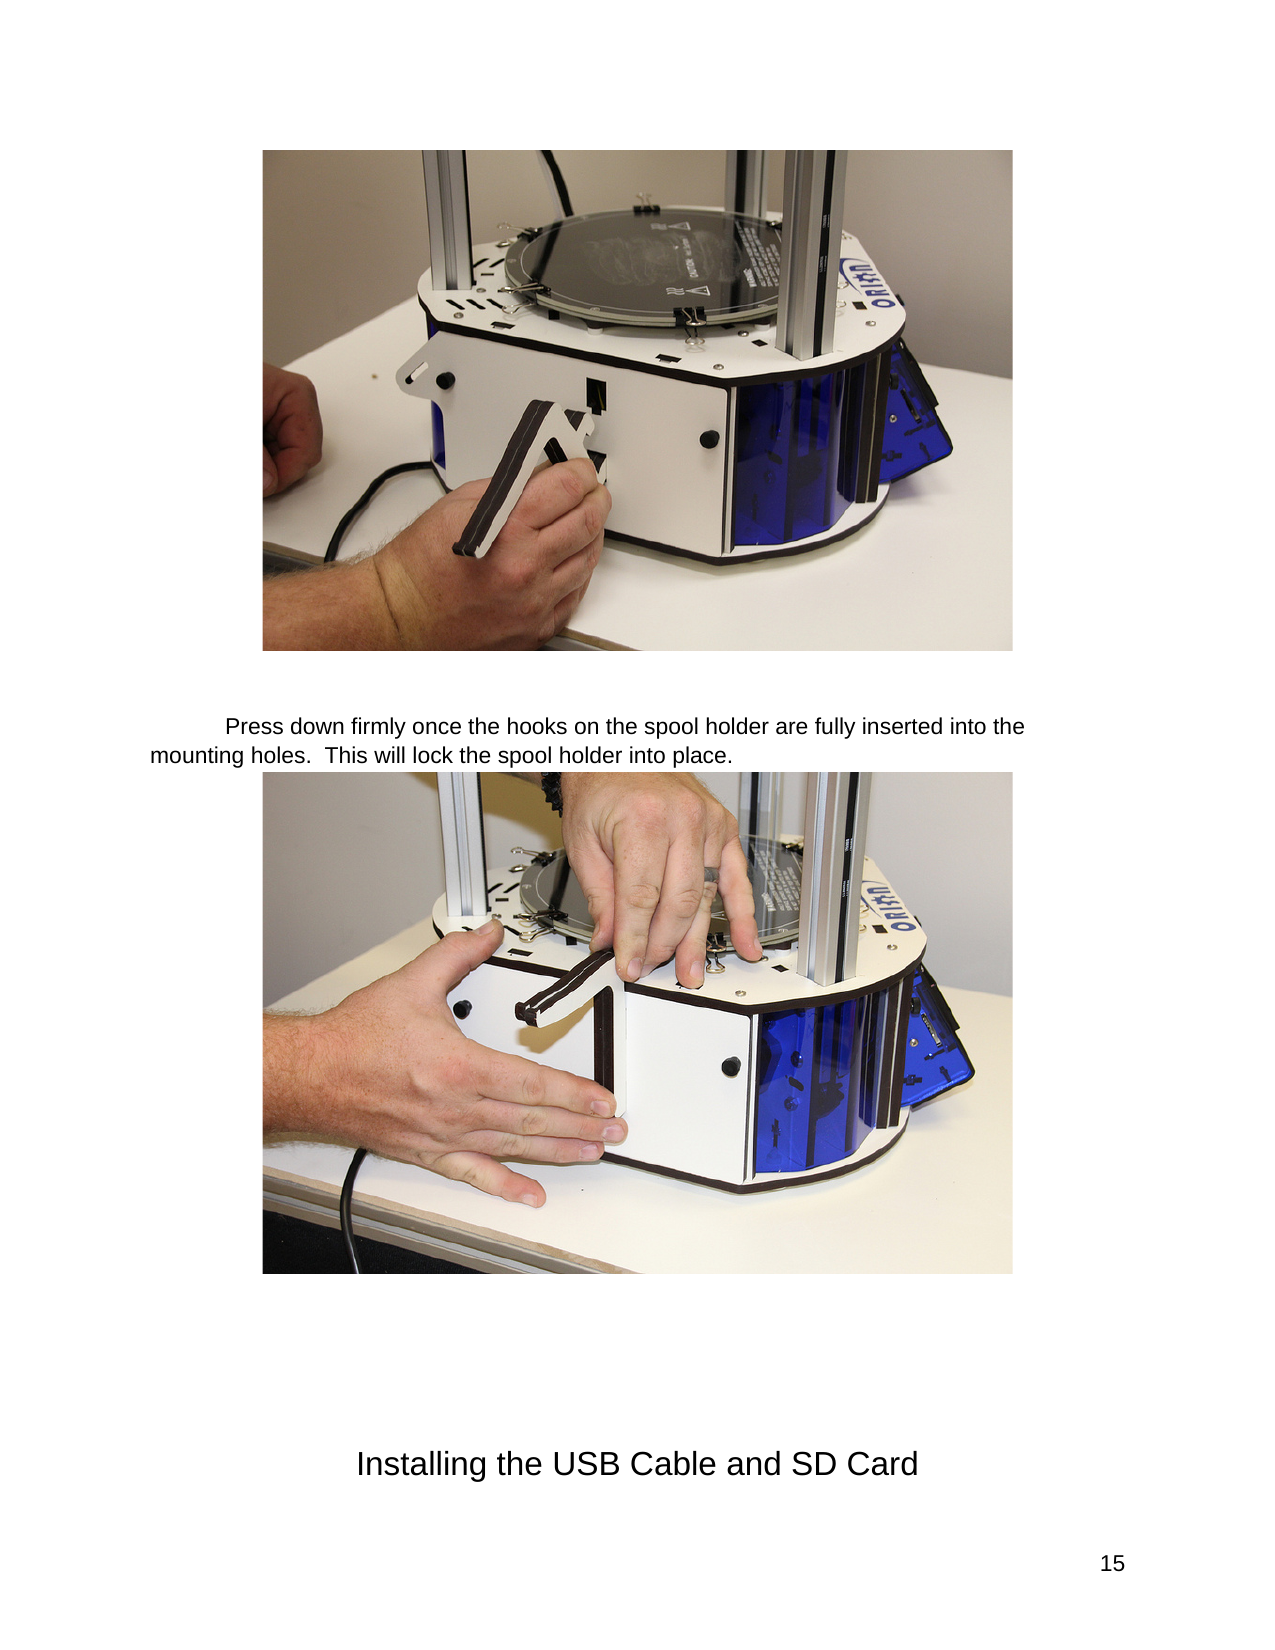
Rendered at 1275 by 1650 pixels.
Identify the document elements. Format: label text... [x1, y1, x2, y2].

picture [262, 150, 1013, 651]
subtitle Installing the USB Cable and SD Card [150, 1445, 1125, 1482]
text Press down firmly once the hooks on the spool holder are fully inserted into the mounting holes. This will lock the spool holder into place. [150, 713, 1125, 768]
picture [262, 772, 1013, 1274]
